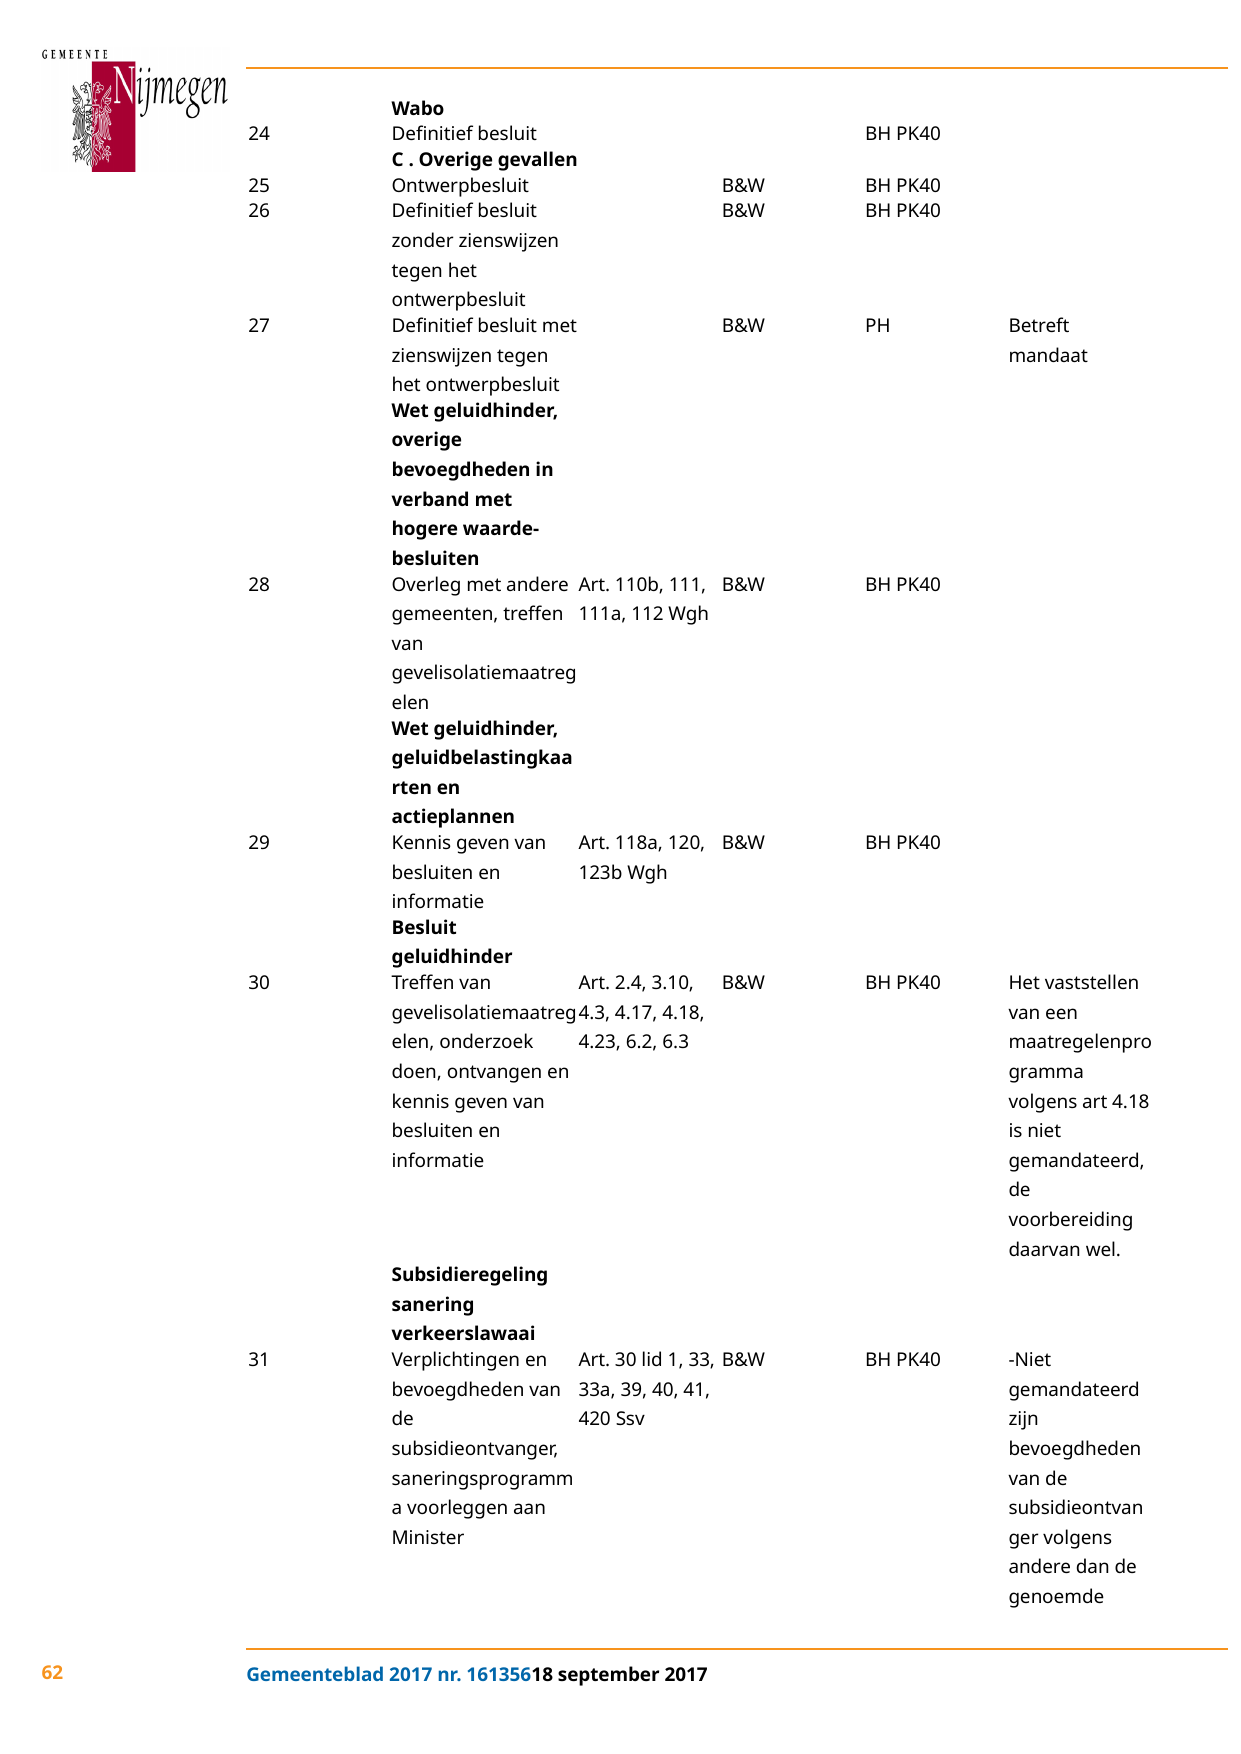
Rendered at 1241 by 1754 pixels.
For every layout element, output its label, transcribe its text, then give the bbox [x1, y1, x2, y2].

table_cell Art. 30 lid 1, 33, 33a, 39, 40, 41, 420 Ssv [578, 1346, 722, 1609]
table_cell B&W [722, 198, 865, 312]
table_cell [865, 95, 1008, 121]
table_cell [578, 312, 722, 397]
table_cell [248, 1261, 391, 1346]
table_cell [722, 397, 865, 571]
picture [41, 47, 231, 172]
table_cell BH PK40 [865, 970, 1008, 1261]
table_cell Verplichtingen en bevoegdheden van de subsidieontvanger, saneringsprogramma voorleggen aan Minister [391, 1346, 578, 1609]
table_cell C . Overige gevallen [391, 146, 578, 172]
table_cell [865, 1261, 1008, 1346]
table_cell 26 [248, 198, 391, 312]
table_cell Ontwerpbesluit [391, 172, 578, 198]
table_cell B&W [722, 312, 865, 397]
table_cell Treffen van gevelisolatiemaatregelen, onderzoek doen, ontvangen en kennis geven van besluiten en informatie [391, 970, 578, 1261]
table_cell Overleg met andere gemeenten, treffen van gevelisolatiemaatregelen [391, 571, 578, 715]
table_cell Kennis geven van besluiten en informatie [391, 829, 578, 914]
table_cell 25 [248, 172, 391, 198]
table_cell [1008, 829, 1152, 914]
table_cell [248, 146, 391, 172]
table_cell [865, 914, 1008, 969]
table_cell 28 [248, 571, 391, 715]
table_cell B&W [722, 829, 865, 914]
table_cell PH [865, 312, 1008, 397]
table_cell [1008, 172, 1152, 198]
table_cell Wet geluidhinder, overige bevoegdheden in verband met hogere waarde-besluiten [391, 397, 578, 571]
table_cell BH PK40 [865, 172, 1008, 198]
table_cell B&W [722, 172, 865, 198]
table_cell [722, 914, 865, 969]
table_cell [248, 914, 391, 969]
table_cell Art. 118a, 120, 123b Wgh [578, 829, 722, 914]
table_cell [248, 397, 391, 571]
table_cell [1008, 914, 1152, 969]
table_cell [1008, 1261, 1152, 1346]
table_cell [1008, 146, 1152, 172]
table_cell [248, 715, 391, 829]
table_cell 24 [248, 121, 391, 146]
table_cell [578, 397, 722, 571]
table_cell Subsidieregeling sanering verkeerslawaai [391, 1261, 578, 1346]
table_cell [578, 95, 722, 121]
table_cell BH PK40 [865, 121, 1008, 146]
table_cell Definitief besluit met zienswijzen tegen het ontwerpbesluit [391, 312, 578, 397]
table_cell 31 [248, 1346, 391, 1609]
table_cell Wabo [391, 95, 578, 121]
table_cell 29 [248, 829, 391, 914]
table_cell Het vaststellen van een maatregelenprogramma volgens art 4.18 is niet gemandateerd, de voorbereiding daarvan wel. [1008, 970, 1152, 1261]
table_cell Betreft mandaat [1008, 312, 1152, 397]
table_cell [865, 397, 1008, 571]
table_cell [1008, 95, 1152, 121]
table_cell Art. 110b, 111, 111a, 112 Wgh [578, 571, 722, 715]
table_cell 27 [248, 312, 391, 397]
table_cell BH PK40 [865, 198, 1008, 312]
table_cell [578, 121, 722, 146]
table_cell [248, 95, 391, 121]
table_cell [578, 914, 722, 969]
table_cell 30 [248, 970, 391, 1261]
table_cell BH PK40 [865, 1346, 1008, 1609]
table_cell -Niet gemandateerd zijn bevoegdheden van de subsidieontvanger volgens andere dan de genoemde [1008, 1346, 1152, 1609]
table_cell Definitief besluit zonder zienswijzen tegen het ontwerpbesluit [391, 198, 578, 312]
table_cell Wet geluidhinder, geluidbelastingkaarten en actieplannen [391, 715, 578, 829]
table_cell [578, 172, 722, 198]
table_cell [1008, 397, 1152, 571]
table_cell [1008, 121, 1152, 146]
table_cell [1008, 571, 1152, 715]
table_cell B&W [722, 1346, 865, 1609]
table_cell [722, 121, 865, 146]
table_cell Art. 2.4, 3.10, 4.3, 4.17, 4.18, 4.23, 6.2, 6.3 [578, 970, 722, 1261]
table_cell [722, 1261, 865, 1346]
table_cell [722, 95, 865, 121]
table_cell [865, 715, 1008, 829]
table_cell [578, 715, 722, 829]
table_cell BH PK40 [865, 829, 1008, 914]
table_cell Besluit geluidhinder [391, 914, 578, 969]
table_cell BH PK40 [865, 571, 1008, 715]
table_cell [1008, 715, 1152, 829]
table_cell [578, 146, 722, 172]
table_cell [865, 146, 1008, 172]
table_cell Definitief besluit [391, 121, 578, 146]
table_cell B&W [722, 571, 865, 715]
table_cell [722, 146, 865, 172]
table_cell [578, 198, 722, 312]
table_cell [722, 715, 865, 829]
table_cell [1008, 198, 1152, 312]
table_cell B&W [722, 970, 865, 1261]
table_cell [578, 1261, 722, 1346]
